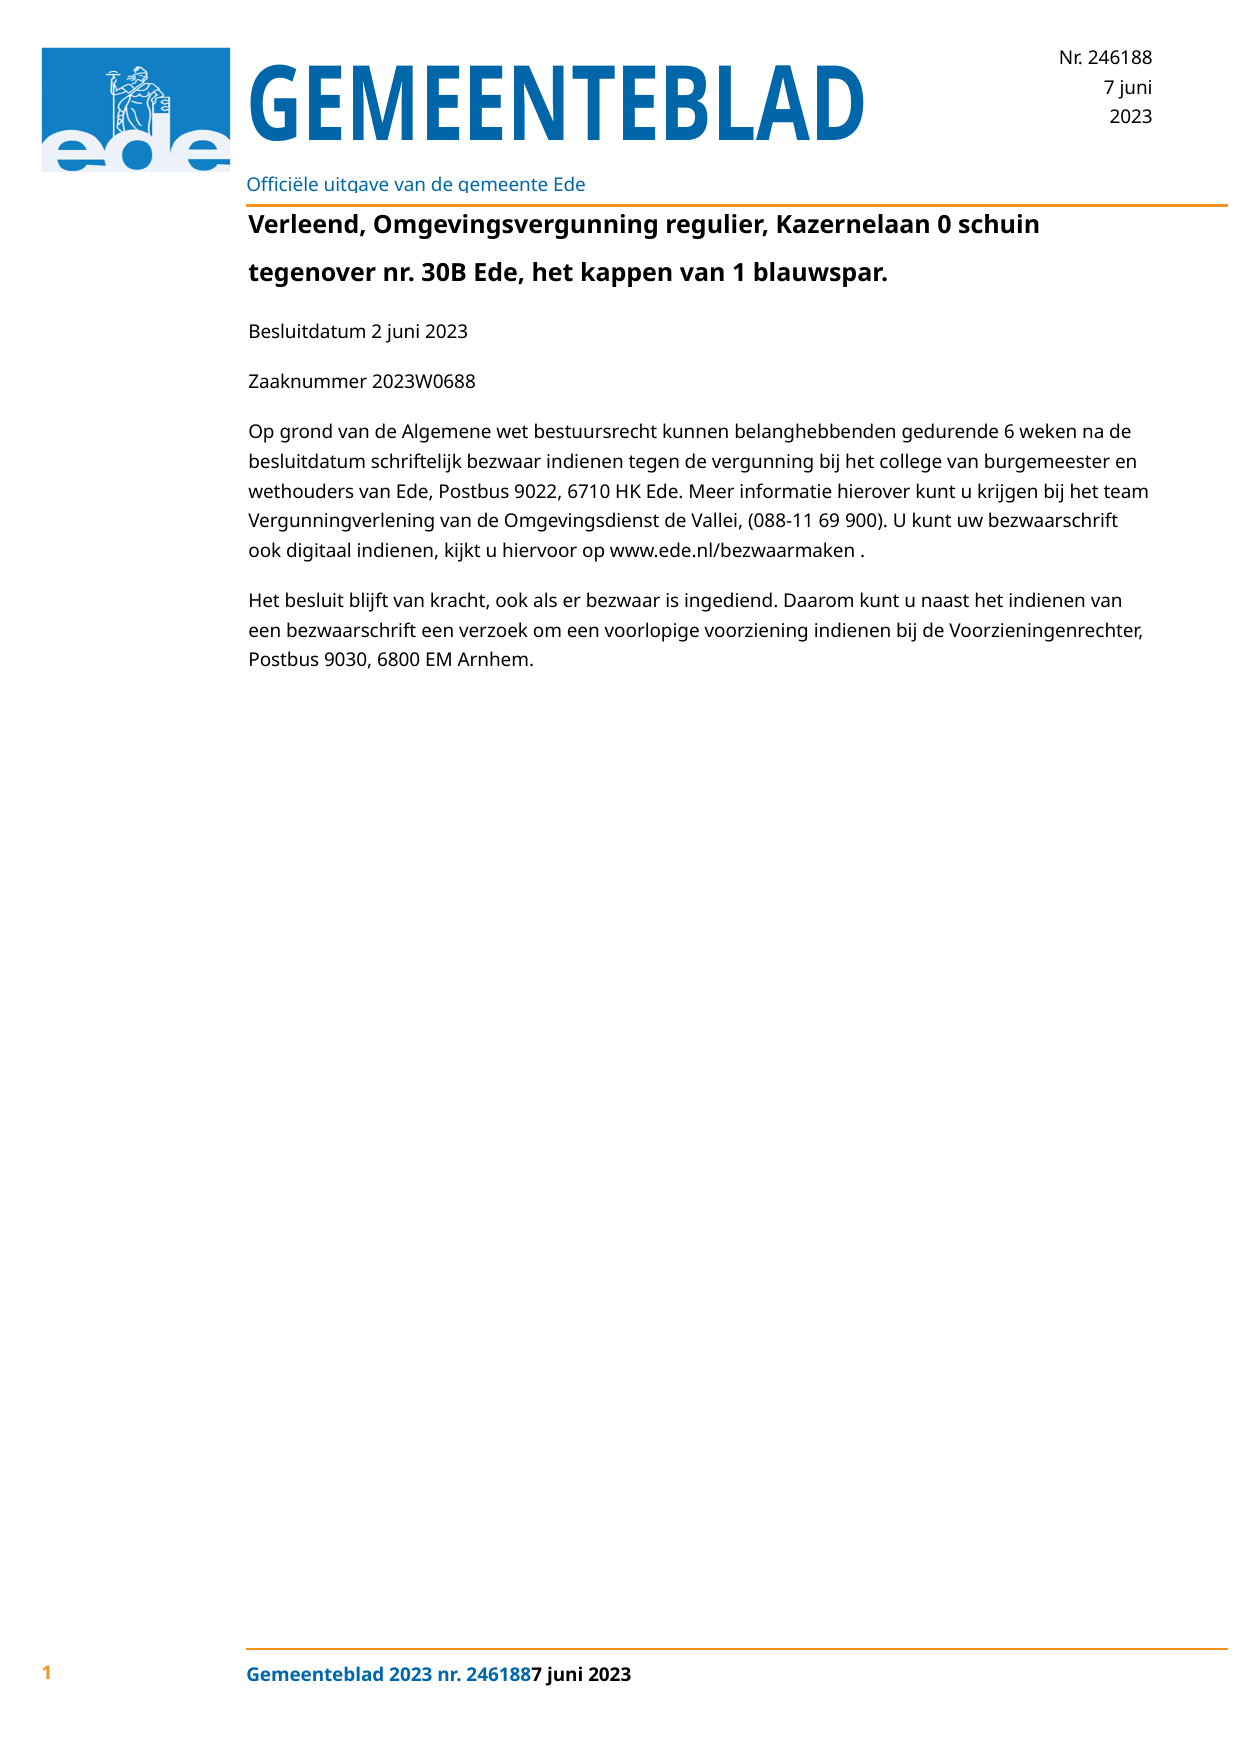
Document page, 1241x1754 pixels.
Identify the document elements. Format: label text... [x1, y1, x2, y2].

text Het besluit blijft van kracht, ook als er bezwaar is ingediend. Daarom kunt u naast het indienen van een bezwaarschrift een verzoek om een voorlopige voorziening indienen bij de Voorzieningenrechter, Postbus 9030, 6800 EM Arnhem. [248, 587, 1152, 672]
text Verleend, Omgevingsvergunning regulier, Kazernelaan 0 schuin tegenover nr. 30B Ede, het kappen van 1 blauwspar. [248, 207, 1152, 288]
text Zaaknummer 2023W0688 [248, 368, 1152, 394]
picture [41, 47, 231, 172]
text Op grond van de Algemene wet bestuursrecht kunnen belanghebbenden gedurende 6 weken na de besluitdatum schriftelijk bezwaar indienen tegen de vergunning bij het college van burgemeester en wethouders van Ede, Postbus 9022, 6710 HK Ede. Meer informatie hierover kunt u krijgen bij het team Vergunningverlening van de Omgevingsdienst de Vallei, (088-11 69 900). U kunt uw bezwaarschrift ook digitaal indienen, kijkt u hiervoor op www.ede.nl/bezwaarmaken . [248, 419, 1152, 563]
text Besluitdatum 2 juni 2023 [248, 318, 1152, 344]
